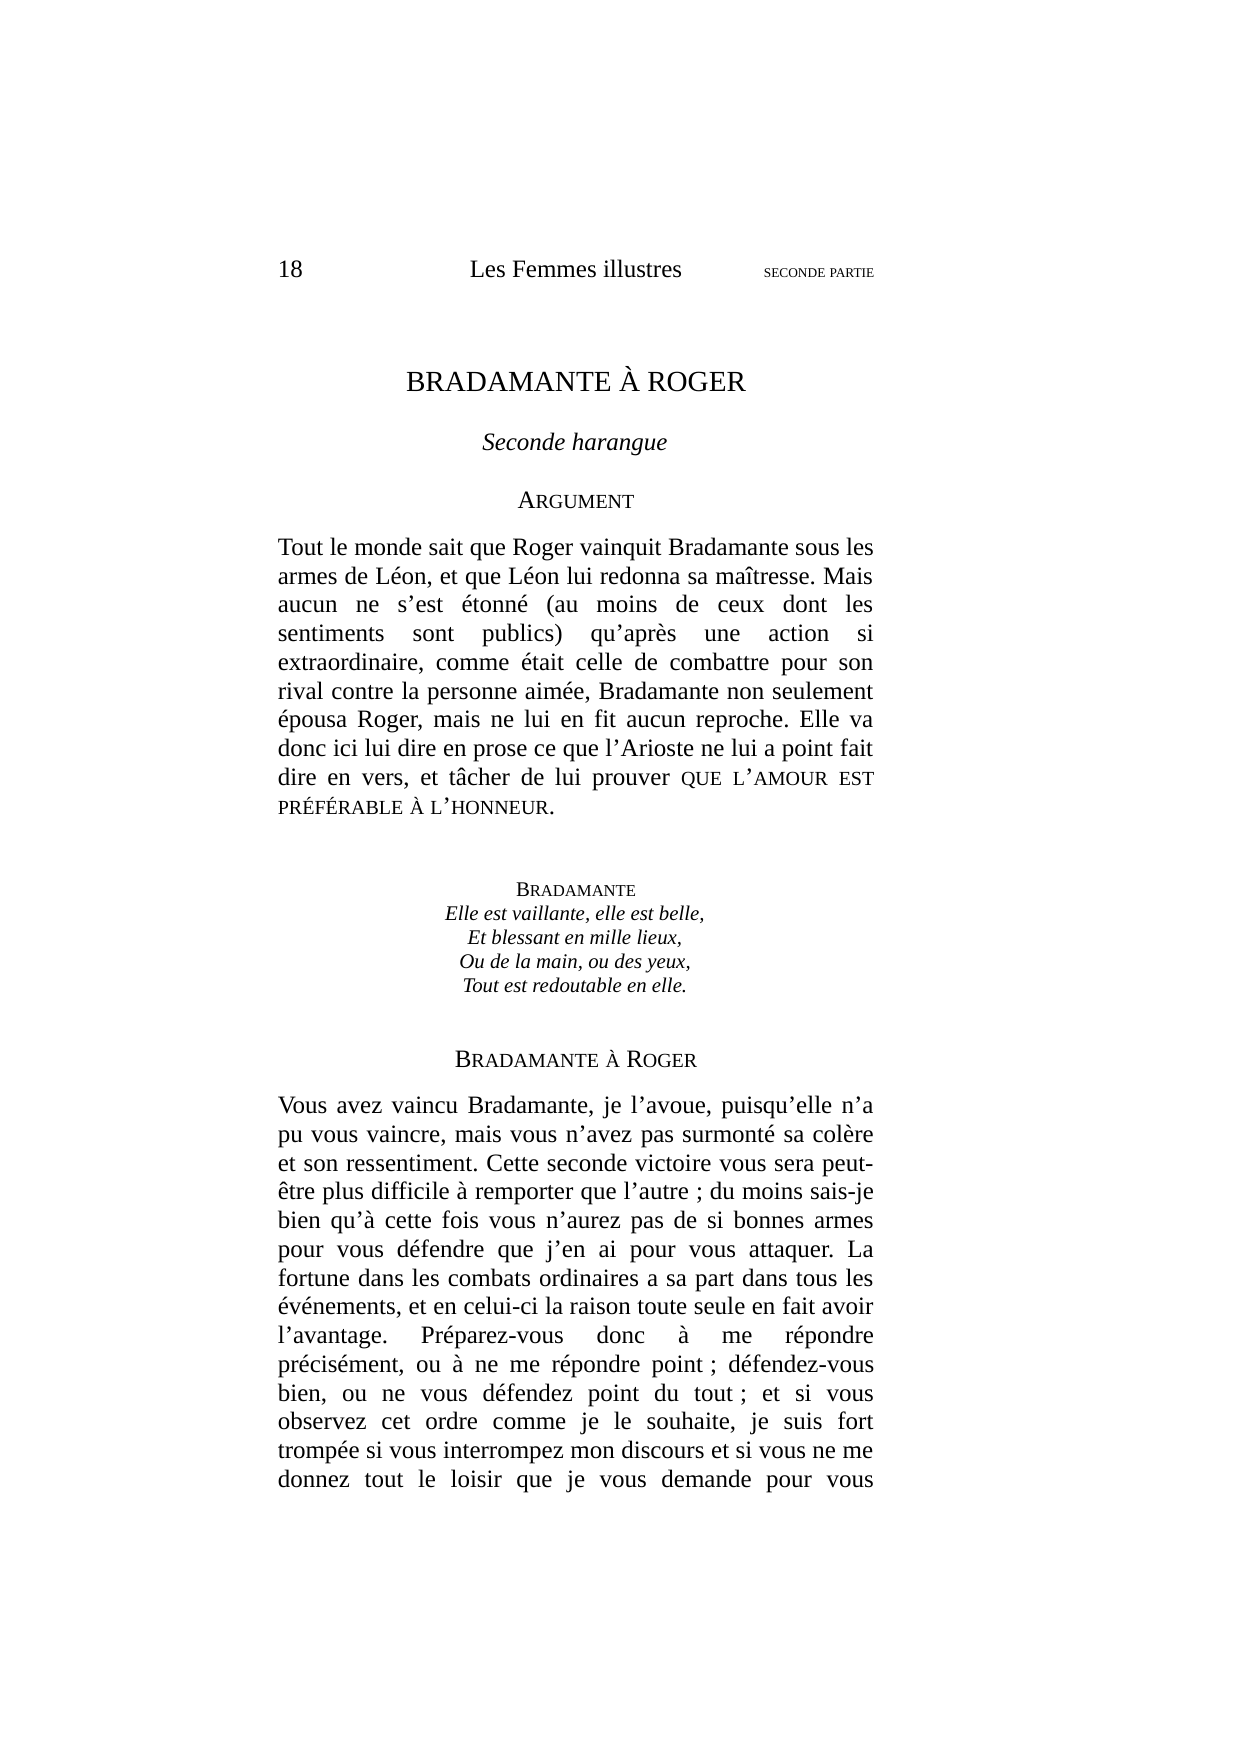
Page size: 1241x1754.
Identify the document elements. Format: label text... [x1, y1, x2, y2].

text Tout le monde sait que Roger vainquit Bradamante sous les armes de Léon, et que Léon lui redonna sa maîtresse. Mais aucun ne s’est étonné (au moins de ceux dont les sentiments sont publics) qu’après une action si extraordinaire, comme était celle de combattre pour son rival contre la personne aimée, Bradamante non seulement épousa Roger, mais ne lui en fit aucun reproche. Elle va donc ici lui dire en prose ce que l’Arioste ne lui a point fait dire en vers, et tâcher de lui prouver que l’amour est préférable à l’honneur. [278, 532, 874, 819]
text Et blessant en mille lieux, [278, 925, 874, 949]
text Tout est redoutable en elle. [278, 973, 874, 997]
subtitle Seconde harangue [278, 427, 874, 456]
subtitle Bradamante à Roger [278, 364, 874, 398]
subtitle Bradamante à Roger [278, 1044, 874, 1072]
text Vous avez vaincu Bradamante, je l’avoue, puisqu’elle n’a pu vous vaincre, mais vous n’avez pas surmonté sa colère et son ressentiment. Cette seconde victoire vous sera peut-être plus difficile à remporter que l’autre ; du moins sais-je bien qu’à cette fois vous n’aurez pas de si bonnes armes pour vous défendre que j’en ai pour vous attaquer. La fortune dans les combats ordinaires a sa part dans tous les événements, et en celui-ci la raison toute seule en fait avoir l’avantage. Préparez-vous donc à me répondre précisément, ou à ne me répondre point ; défendez-vous bien, ou ne vous défendez point du tout ; et si vous observez cet ordre comme je le souhaite, je suis fort trompée si vous interrompez mon discours et si vous ne me donnez tout le loisir que je vous demande pour vous [278, 1090, 874, 1493]
text Elle est vaillante, elle est belle, [278, 901, 874, 925]
subtitle Argument [278, 486, 874, 514]
text Ou de la main, ou des yeux, [278, 949, 874, 973]
text Bradamante [278, 877, 874, 901]
